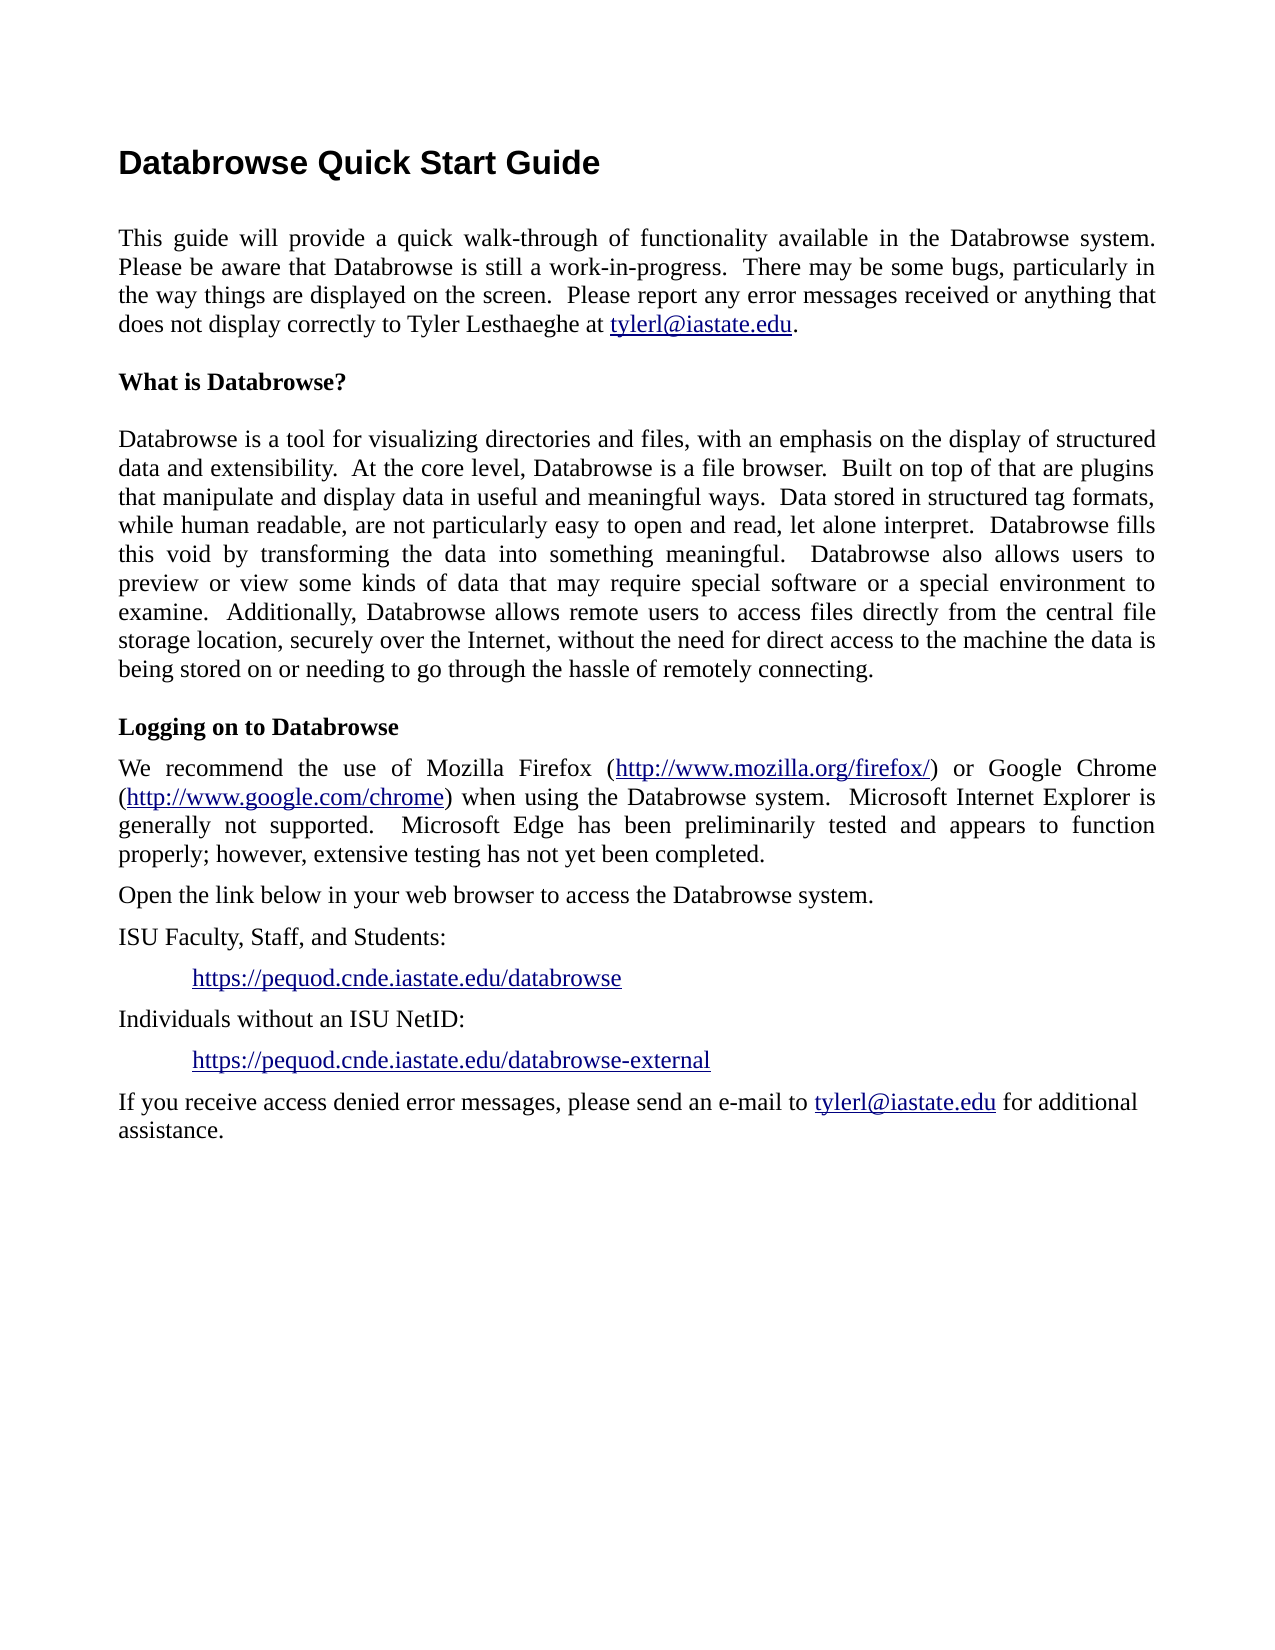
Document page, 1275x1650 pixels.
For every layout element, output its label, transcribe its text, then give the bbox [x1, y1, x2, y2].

text Individuals without an ISU NetID: [118, 1004, 1157, 1033]
text https://pequod.cnde.iastate.edu/databrowse-external [118, 1046, 1157, 1074]
subtitle Databrowse Quick Start Guide [118, 143, 1157, 182]
text Open the link below in your web browser to access the Databrowse system. [118, 881, 1157, 909]
text https://pequod.cnde.iastate.edu/databrowse [118, 963, 1157, 992]
text What is Databrowse? [118, 367, 1157, 396]
text Databrowse is a tool for visualizing directories and files, with an emphasis on the display of structured data and extensibility. At the core level, Databrowse is a file browser. Built on top of that are plugins that manipulate and display data in useful and meaningful ways. Data stored in structured tag formats, while human readable, are not particularly easy to open and read, let alone interpret. Databrowse fills this void by transforming the data into something meaningful. Databrowse also allows users to preview or view some kinds of data that may require special software or a special environment to examine. Additionally, Databrowse allows remote users to access files directly from the central file storage location, securely over the Internet, without the need for direct access to the machine the data is being stored on or needing to go through the hassle of remotely connecting. [118, 424, 1157, 683]
text If you receive access denied error messages, please send an e-mail to tylerl@iastate.edu for additional assistance. [118, 1087, 1157, 1144]
text Logging on to Databrowse [118, 712, 1157, 741]
text ISU Faculty, Staff, and Students: [118, 922, 1157, 951]
text This guide will provide a quick walk-through of functionality available in the Databrowse system. Please be aware that Databrowse is still a work-in-progress. There may be some bugs, particularly in the way things are displayed on the screen. Please report any error messages received or anything that does not display correctly to Tyler Lesthaeghe at tylerl@iastate.edu. [118, 223, 1157, 338]
text We recommend the use of Mozilla Firefox (http://www.mozilla.org/firefox/) or Google Chrome (http://www.google.com/chrome) when using the Databrowse system. Microsoft Internet Explorer is generally not supported. Microsoft Edge has been preliminarily tested and appears to function properly; however, extensive testing has not yet been completed. [118, 753, 1157, 868]
